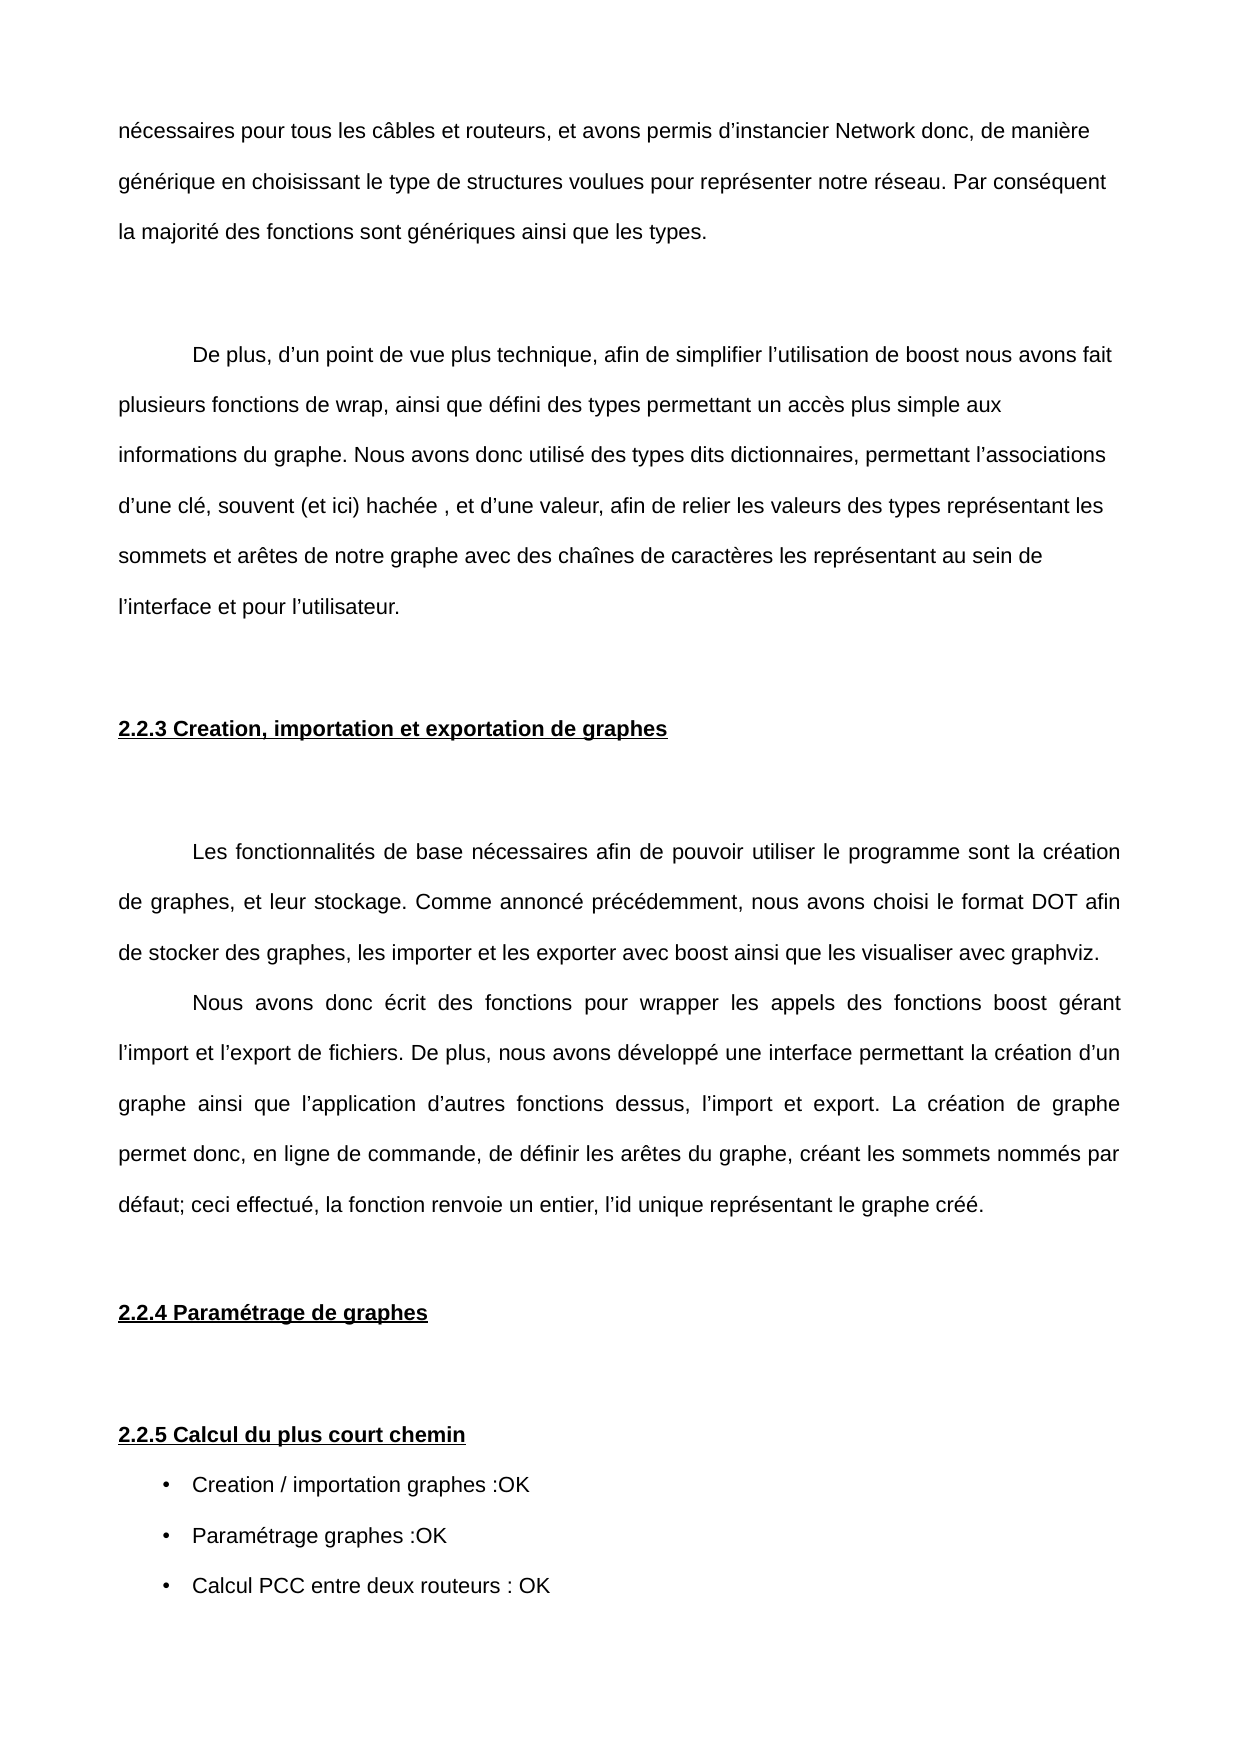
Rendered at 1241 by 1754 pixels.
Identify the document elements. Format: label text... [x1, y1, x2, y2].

text 2.2.4 Paramétrage de graphes [118, 1299, 1122, 1324]
list Creation / importation graphes :OK [162, 1472, 1122, 1497]
text 2.2.5 Calcul du plus court chemin [118, 1422, 1122, 1447]
list Paramétrage graphes :OK [162, 1523, 1122, 1548]
text Les fonctionnalités de base nécessaires afin de pouvoir utiliser le programme sont la création de graphes, et leur stockage. Comme annoncé précédemment, nous avons choisi le format DOT afin de stocker des graphes, les importer et les exporter avec boost ainsi que les visualiser avec graphviz. [118, 838, 1122, 964]
text De plus, d’un point de vue plus technique, afin de simplifier l’utilisation de boost nous avons fait plusieurs fonctions de wrap, ainsi que défini des types permettant un accès plus simple aux informations du graphe. Nous avons donc utilisé des types dits dictionnaires, permettant l’associations d’une clé, souvent (et ici) hachée , et d’une valeur, afin de relier les valeurs des types représentant les sommets et arêtes de notre graphe avec des chaînes de caractères les représentant au sein de l’interface et pour l’utilisateur. [118, 341, 1122, 619]
list Calcul PCC entre deux routeurs : OK [162, 1573, 1122, 1598]
text Nous avons donc écrit des fonctions pour wrapper les appels des fonctions boost gérant l’import et l’export de fichiers. De plus, nous avons développé une interface permettant la création d’un graphe ainsi que l’application d’autres fonctions dessus, l’import et export. La création de graphe permet donc, en ligne de commande, de définir les arêtes du graphe, créant les sommets nommés par défaut; ceci effectué, la fonction renvoie un entier, l’id unique représentant le graphe créé. [118, 990, 1122, 1217]
text nécessaires pour tous les câbles et routeurs, et avons permis d’instancier Network donc, de manière générique en choisissant le type de structures voulues pour représenter notre réseau. Par conséquent la majorité des fonctions sont génériques ainsi que les types. [118, 118, 1122, 244]
text 2.2.3 Creation, importation et exportation de graphes [118, 716, 1122, 741]
